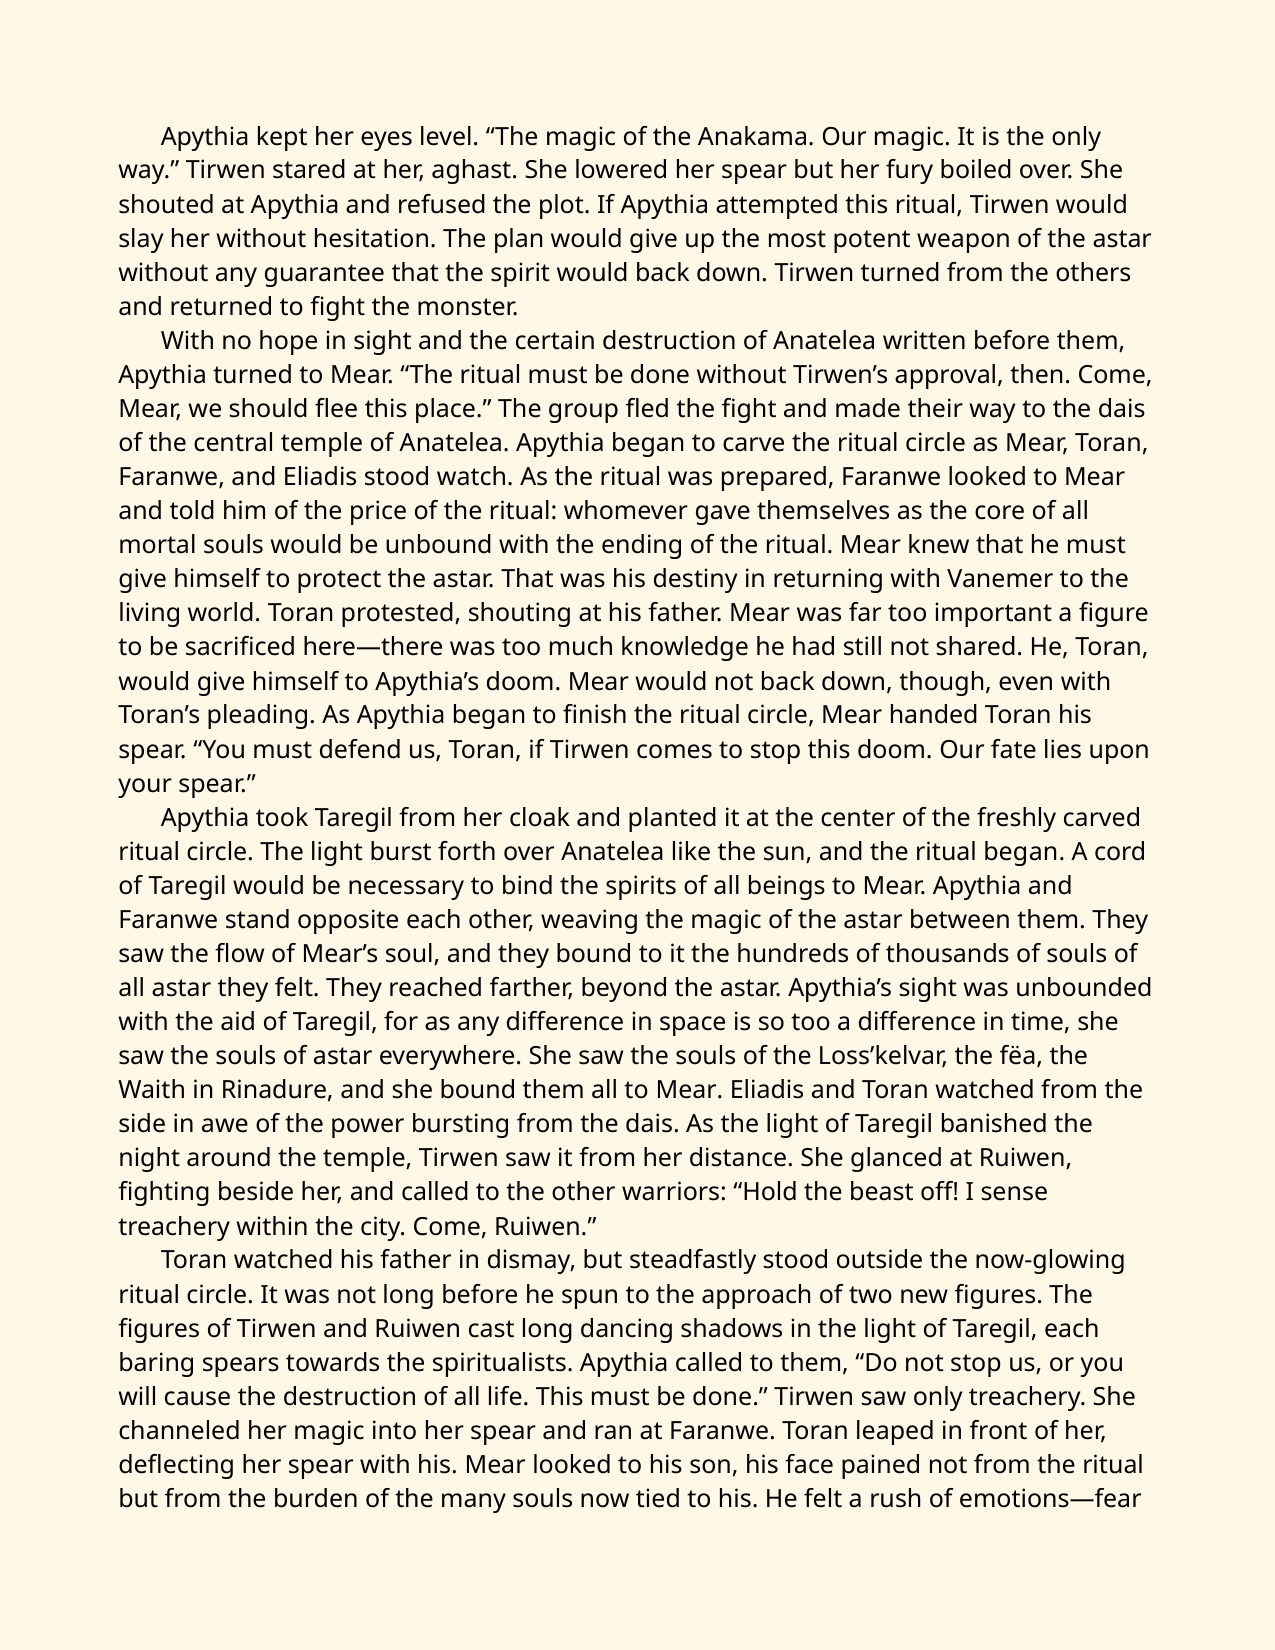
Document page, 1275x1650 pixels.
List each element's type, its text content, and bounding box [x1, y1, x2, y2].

text Apythia took Taregil from her cloak and planted it at the center of the freshly carved ritual circle. The light burst forth over Anatelea like the sun, and the ritual began. A cord of Taregil would be necessary to bind the spirits of all beings to Mear. Apythia and Faranwe stand opposite each other, weaving the magic of the astar between them. They saw the flow of Mear’s soul, and they bound to it the hundreds of thousands of souls of all astar they felt. They reached farther, beyond the astar. Apythia’s sight was unbounded with the aid of Taregil, for as any difference in space is so too a difference in time, she saw the souls of astar everywhere. She saw the souls of the Loss’kelvar, the fëa, the Waith in Rinadure, and she bound them all to Mear. Eliadis and Toran watched from the side in awe of the power bursting from the dais. As the light of Taregil banished the night around the temple, Tirwen saw it from her distance. She glanced at Ruiwen, fighting beside her, and called to the other warriors: “Hold the beast off! I sense treachery within the city. Come, Ruiwen.” [118, 799, 1157, 1242]
text Toran watched his father in dismay, but steadfastly stood outside the now-glowing ritual circle. It was not long before he spun to the approach of two new figures. The figures of Tirwen and Ruiwen cast long dancing shadows in the light of Taregil, each baring spears towards the spiritualists. Apythia called to them, “Do not stop us, or you will cause the destruction of all life. This must be done.” Tirwen saw only treachery. She channeled her magic into her spear and ran at Faranwe. Toran leaped in front of her, deflecting her spear with his. Mear looked to his son, his face pained not from the ritual but from the burden of the many souls now tied to his. He felt a rush of emotions—fear [118, 1242, 1157, 1515]
text Apythia kept her eyes level. “The magic of the Anakama. Our magic. It is the only way.” Tirwen stared at her, aghast. She lowered her spear but her fury boiled over. She shouted at Apythia and refused the plot. If Apythia attempted this ritual, Tirwen would slay her without hesitation. The plan would give up the most potent weapon of the astar without any guarantee that the spirit would back down. Tirwen turned from the others and returned to fight the monster. [118, 118, 1157, 322]
text With no hope in sight and the certain destruction of Anatelea written before them, Apythia turned to Mear. “The ritual must be done without Tirwen’s approval, then. Come, Mear, we should flee this place.” The group fled the fight and made their way to the dais of the central temple of Anatelea. Apythia began to carve the ritual circle as Mear, Toran, Faranwe, and Eliadis stood watch. As the ritual was prepared, Faranwe looked to Mear and told him of the price of the ritual: whomever gave themselves as the core of all mortal souls would be unbound with the ending of the ritual. Mear knew that he must give himself to protect the astar. That was his destiny in returning with Vanemer to the living world. Toran protested, shouting at his father. Mear was far too important a figure to be sacrificed here—there was too much knowledge he had still not shared. He, Toran, would give himself to Apythia’s doom. Mear would not back down, though, even with Toran’s pleading. As Apythia began to finish the ritual circle, Mear handed Toran his spear. “You must defend us, Toran, if Tirwen comes to stop this doom. Our fate lies upon your spear.” [118, 322, 1157, 799]
